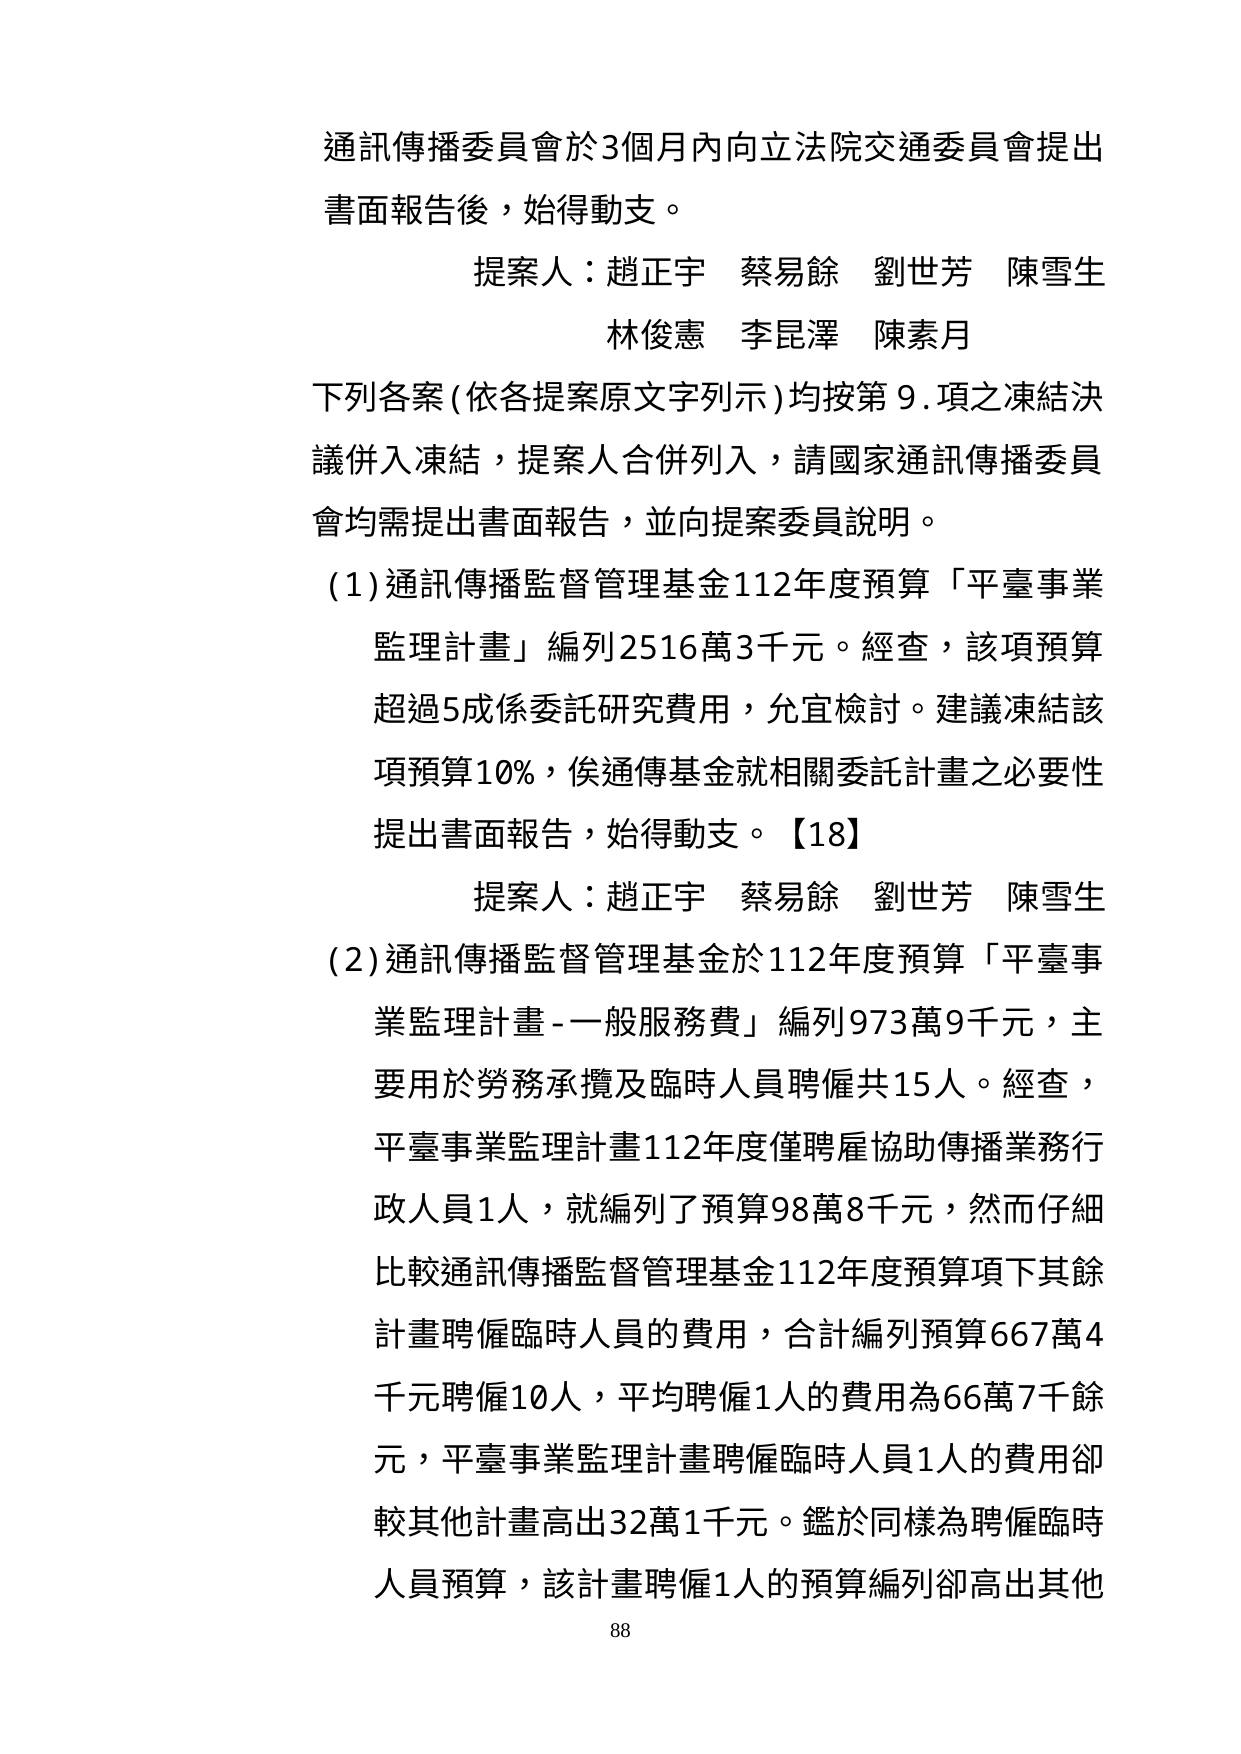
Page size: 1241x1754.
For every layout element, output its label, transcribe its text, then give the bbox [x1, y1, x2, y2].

subtitle (2)通訊傳播監督管理基金於112年度預算「平臺事業監理計畫-一般服務費」編列973萬9千元，主要用於勞務承攬及臨時人員聘僱共15人。經查，平臺事業監理計畫112年度僅聘雇協助傳播業務行政人員1人，就編列了預算98萬8千元，然而仔細比較通訊傳播監督管理基金112年度預算項下其餘計畫聘僱臨時人員的費用，合計編列預算667萬4千元聘僱10人，平均聘僱1人的費用為66萬7千餘元，平臺事業監理計畫聘僱臨時人員1人的費用卻較其他計畫高出32萬1千元。鑑於同樣為聘僱臨時人員預算，該計畫聘僱1人的預算編列卻高出其他 [323, 916, 1104, 1603]
text 下列各案(依各提案原文字列示)均按第9.項之凍結決議併入凍結，提案人合併列入，請國家通訊傳播委員會均需提出書面報告，並向提案委員說明。 [311, 353, 1104, 541]
subtitle (1)通訊傳播監督管理基金112年度預算「平臺事業監理計畫」編列2516萬3千元。經查，該項預算超過5成係委託研究費用，允宜檢討。建議凍結該項預算10%，俟通傳基金就相關委託計畫之必要性提出書面報告，始得動支。【18】 [323, 541, 1104, 853]
subtitle 通訊傳播委員會於3個月內向立法院交通委員會提出書面報告後，始得動支。 [273, 103, 1104, 228]
text 提案人：趙正宇 蔡易餘 劉世芳 陳雪生 林俊憲 李昆澤 陳素月 [473, 228, 1117, 353]
text 提案人：趙正宇 蔡易餘 劉世芳 陳雪生 [473, 853, 1117, 916]
